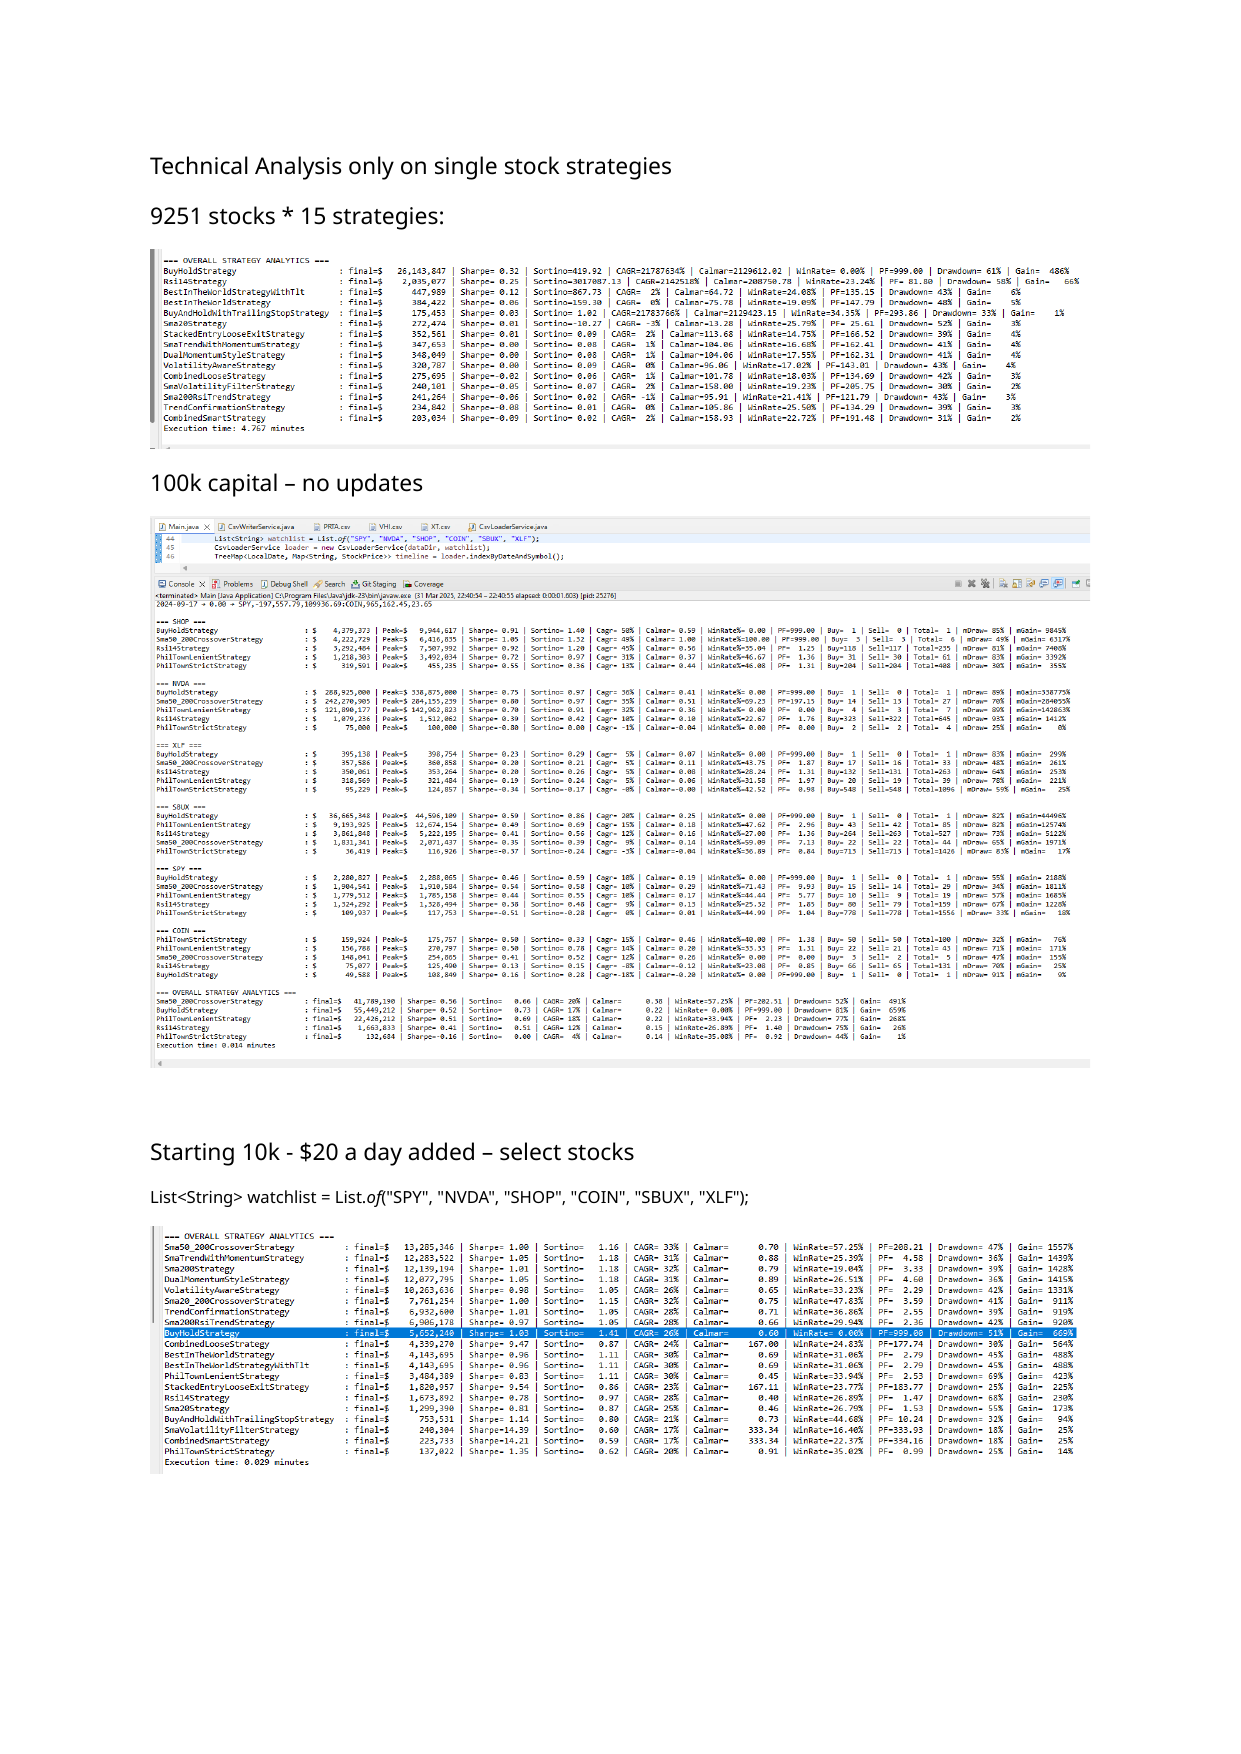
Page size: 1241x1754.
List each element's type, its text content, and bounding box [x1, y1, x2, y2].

text Starting 10k - $20 a day added – select stocks [150, 1136, 1090, 1167]
text 100k capital – no updates [150, 467, 1090, 498]
text Technical Analysis only on single stock strategies [150, 150, 1090, 181]
text 9251 stocks * 15 strategies: [150, 200, 1090, 231]
text List<String> watchlist = List.of("SPY", "NVDA", "SHOP", "COIN", "SBUX", "XLF"); [150, 1186, 1090, 1209]
